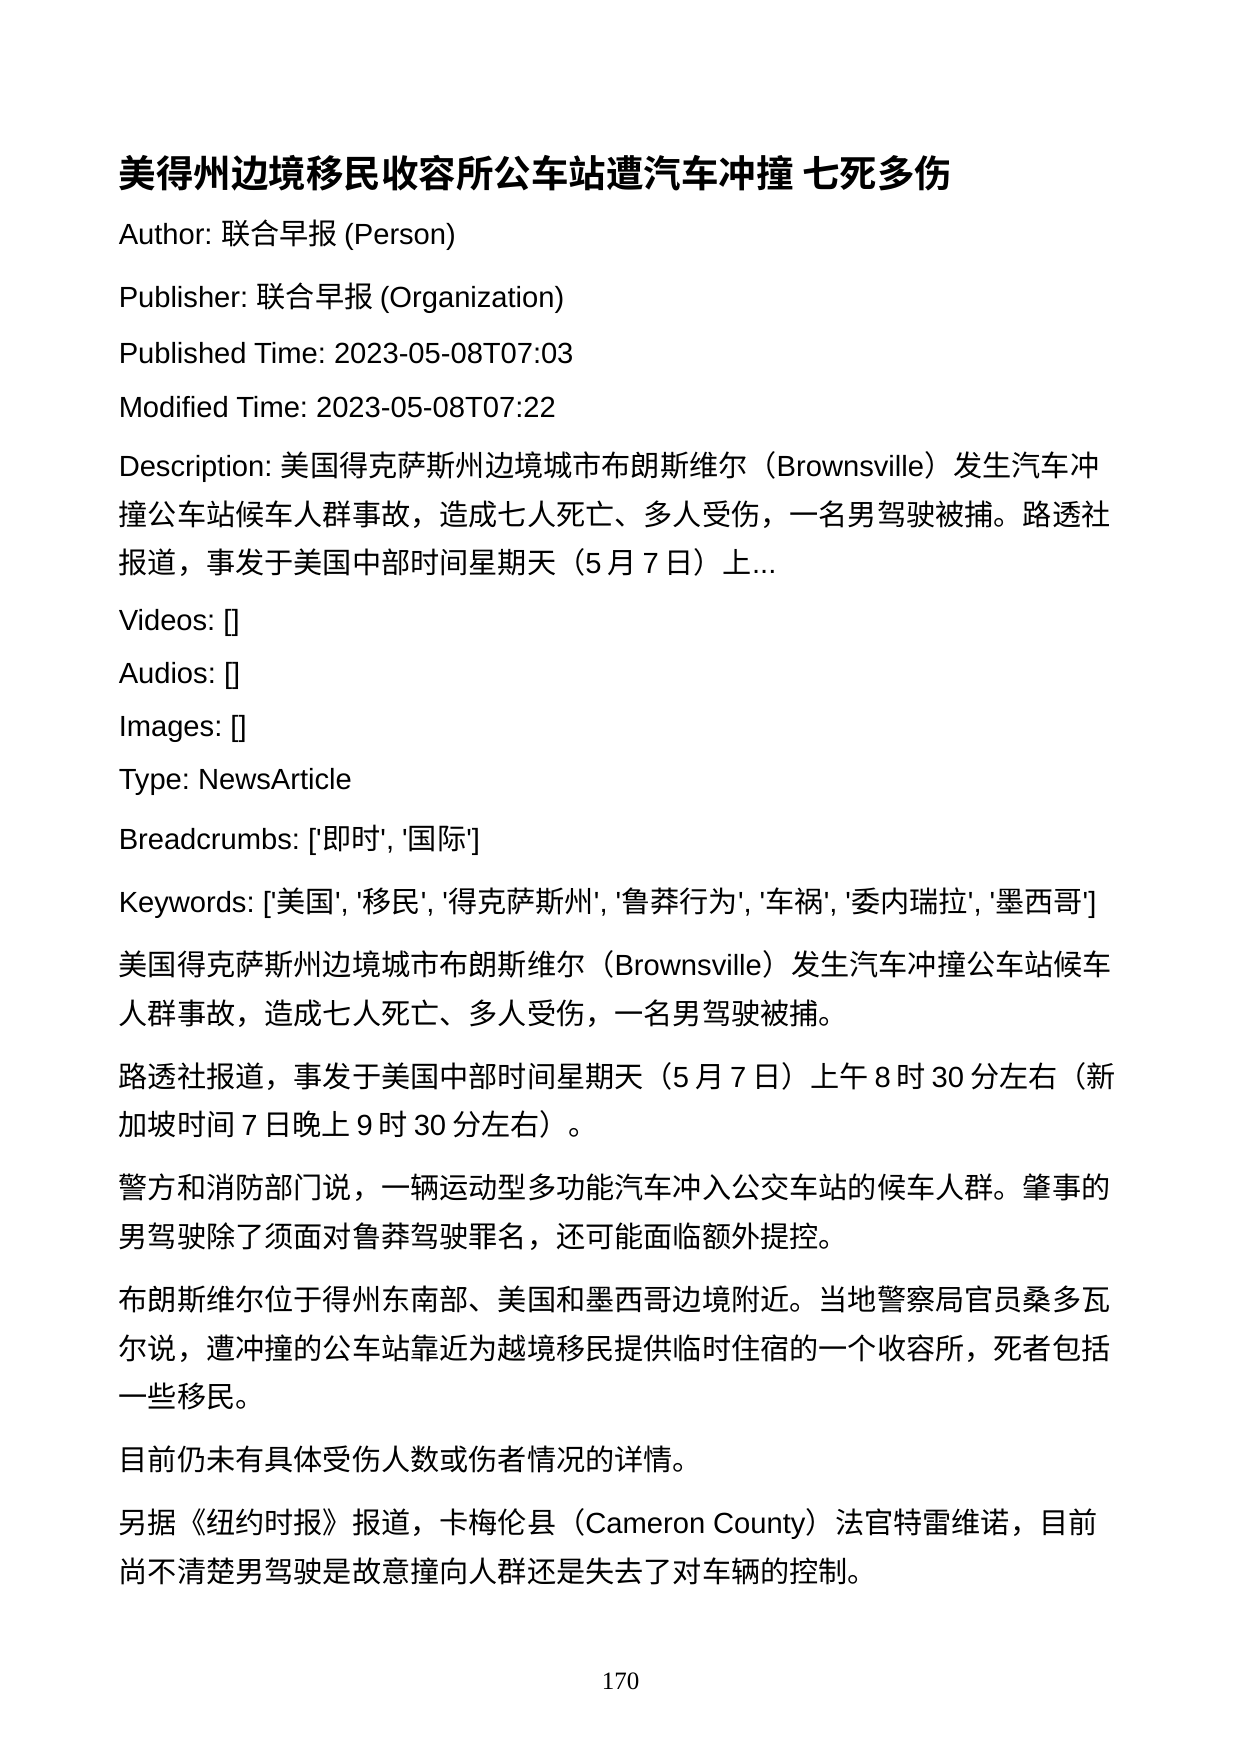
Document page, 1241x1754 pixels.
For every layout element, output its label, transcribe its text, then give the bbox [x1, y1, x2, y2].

text Published Time: 2023-05-08T07:03 [118, 337, 1122, 370]
text Keywords: ['美国', '移民', '得克萨斯州', '鲁莽行为', '车祸', '委内瑞拉', '墨西哥'] [118, 879, 1122, 921]
text 布朗斯维尔位于得州东南部、美国和墨西哥边境附近。当地警察局官员桑多瓦尔说，遭冲撞的公车站靠近为越境移民提供临时住宿的一个收容所，死者包括一些移民。 [118, 1277, 1122, 1416]
text Author: 联合早报 (Person) [118, 210, 1122, 253]
text Description: 美国得克萨斯州边境城市布朗斯维尔（Brownsville）发生汽车冲撞公车站候车人群事故，造成七人死亡、多人受伤，一名男驾驶被捕。路透社报道，事发于美国中部时间星期天（5月7日）上... [118, 443, 1122, 582]
text Type: NewsArticle [118, 762, 1122, 796]
text Videos: [] [118, 603, 1122, 637]
text 另据《纽约时报》报道，卡梅伦县（Cameron County）法官特雷维诺，目前尚不清楚男驾驶是故意撞向人群还是失去了对车辆的控制。 [118, 1500, 1122, 1591]
text 路透社报道，事发于美国中部时间星期天（5月7日）上午8时30分左右（新加坡时间7日晚上9时30分左右）。 [118, 1053, 1122, 1144]
text Publisher: 联合早报 (Organization) [118, 273, 1122, 316]
text Modified Time: 2023-05-08T07:22 [118, 390, 1122, 423]
text Images: [] [118, 709, 1122, 743]
text 美国得克萨斯州边境城市布朗斯维尔（Brownsville）发生汽车冲撞公车站候车人群事故，造成七人死亡、多人受伤，一名男驾驶被捕。 [118, 942, 1122, 1033]
text Breadcrumbs: ['即时', '国际'] [118, 816, 1122, 858]
text Audios: [] [118, 656, 1122, 690]
text 警方和消防部门说，一辆运动型多功能汽车冲入公交车站的候车人群。肇事的男驾驶除了须面对鲁莽驾驶罪名，还可能面临额外提控。 [118, 1165, 1122, 1256]
text 目前仍未有具体受伤人数或伤者情况的详情。 [118, 1437, 1122, 1479]
subtitle 美得州边境移民收容所公车站遭汽车冲撞 七死多伤 [118, 143, 1122, 198]
